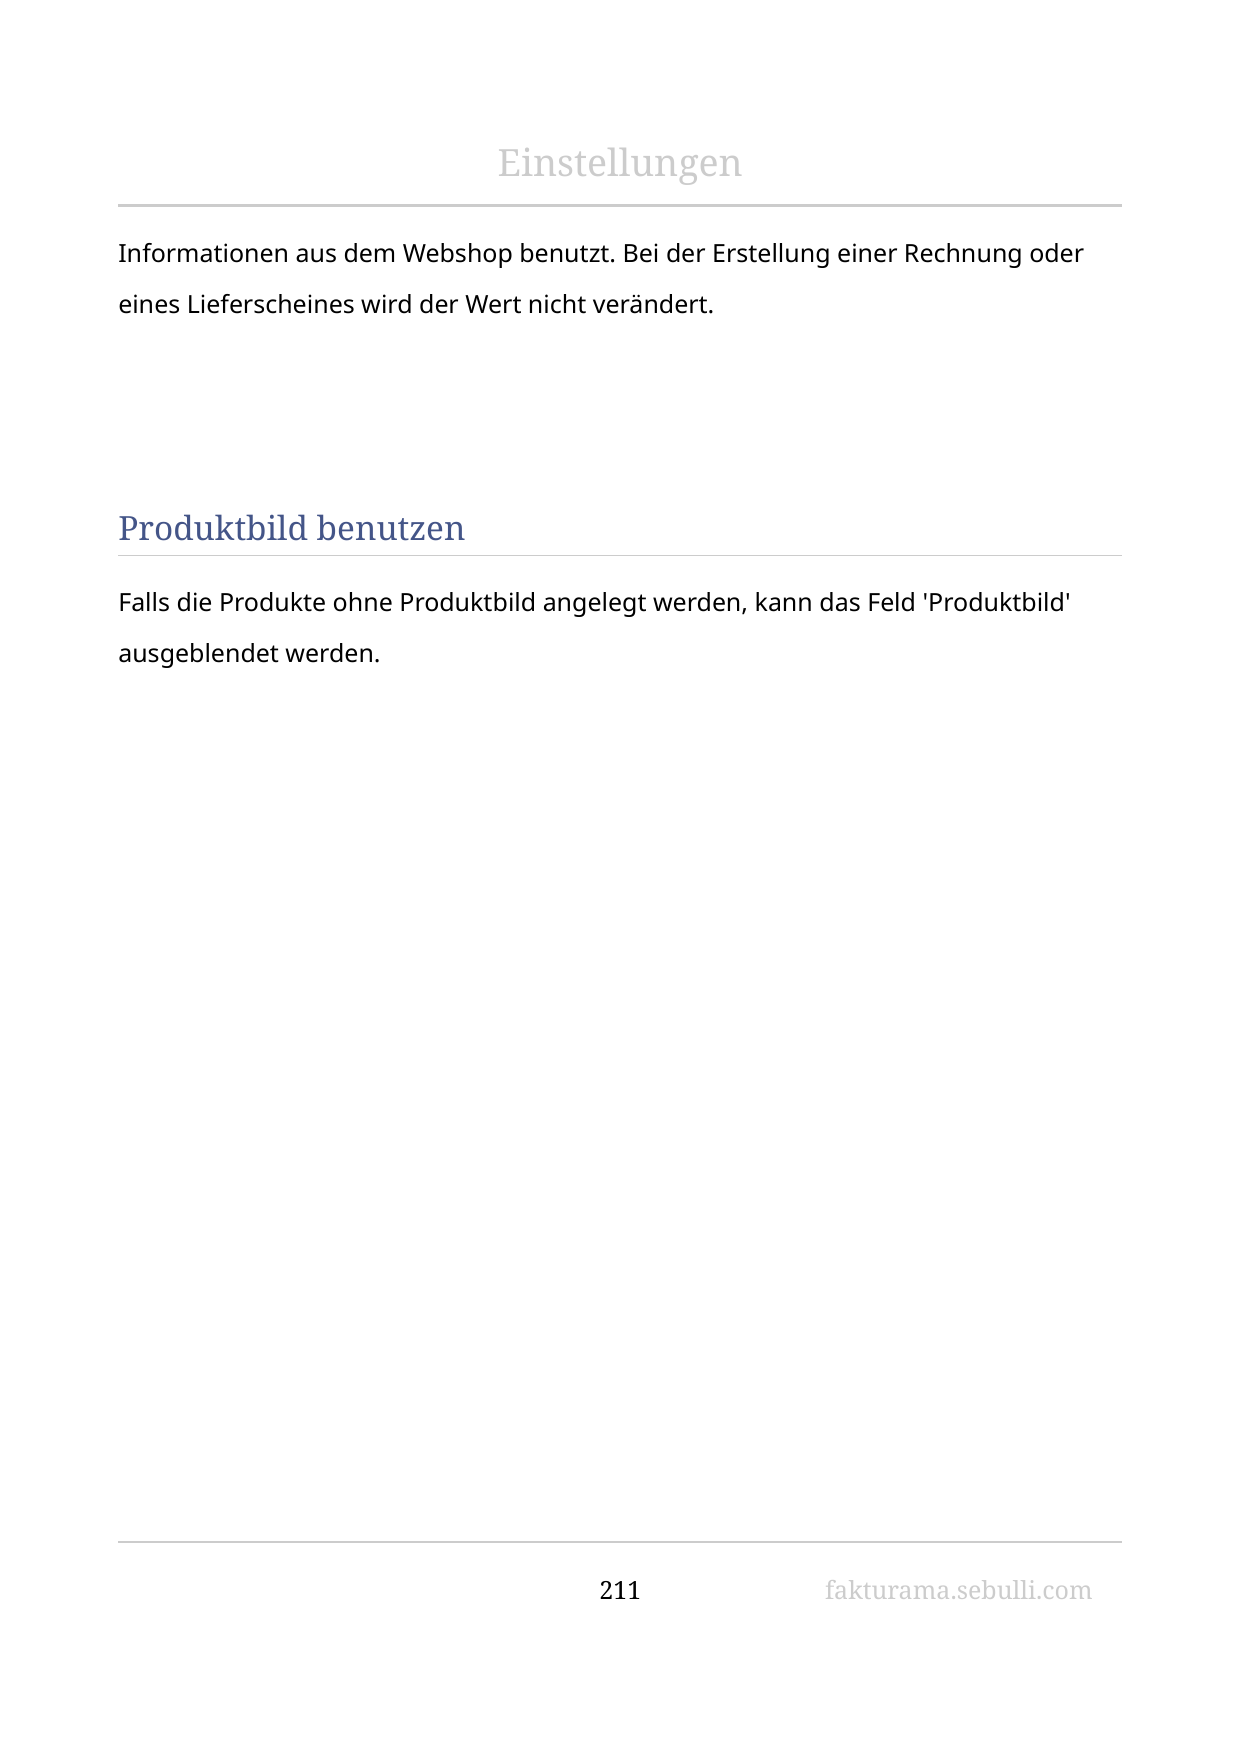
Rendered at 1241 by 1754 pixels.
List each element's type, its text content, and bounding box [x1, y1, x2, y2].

text Informationen aus dem Webshop benutzt. Bei der Erstellung einer Rechnung oder eines Lieferscheines wird der Wert nicht verändert. [118, 236, 1122, 321]
text Falls die Produkte ohne Produktbild angelegt werden, kann das Feld 'Produktbild' ausgeblendet werden. [118, 585, 1122, 670]
subtitle Produktbild benutzen [118, 505, 1122, 555]
